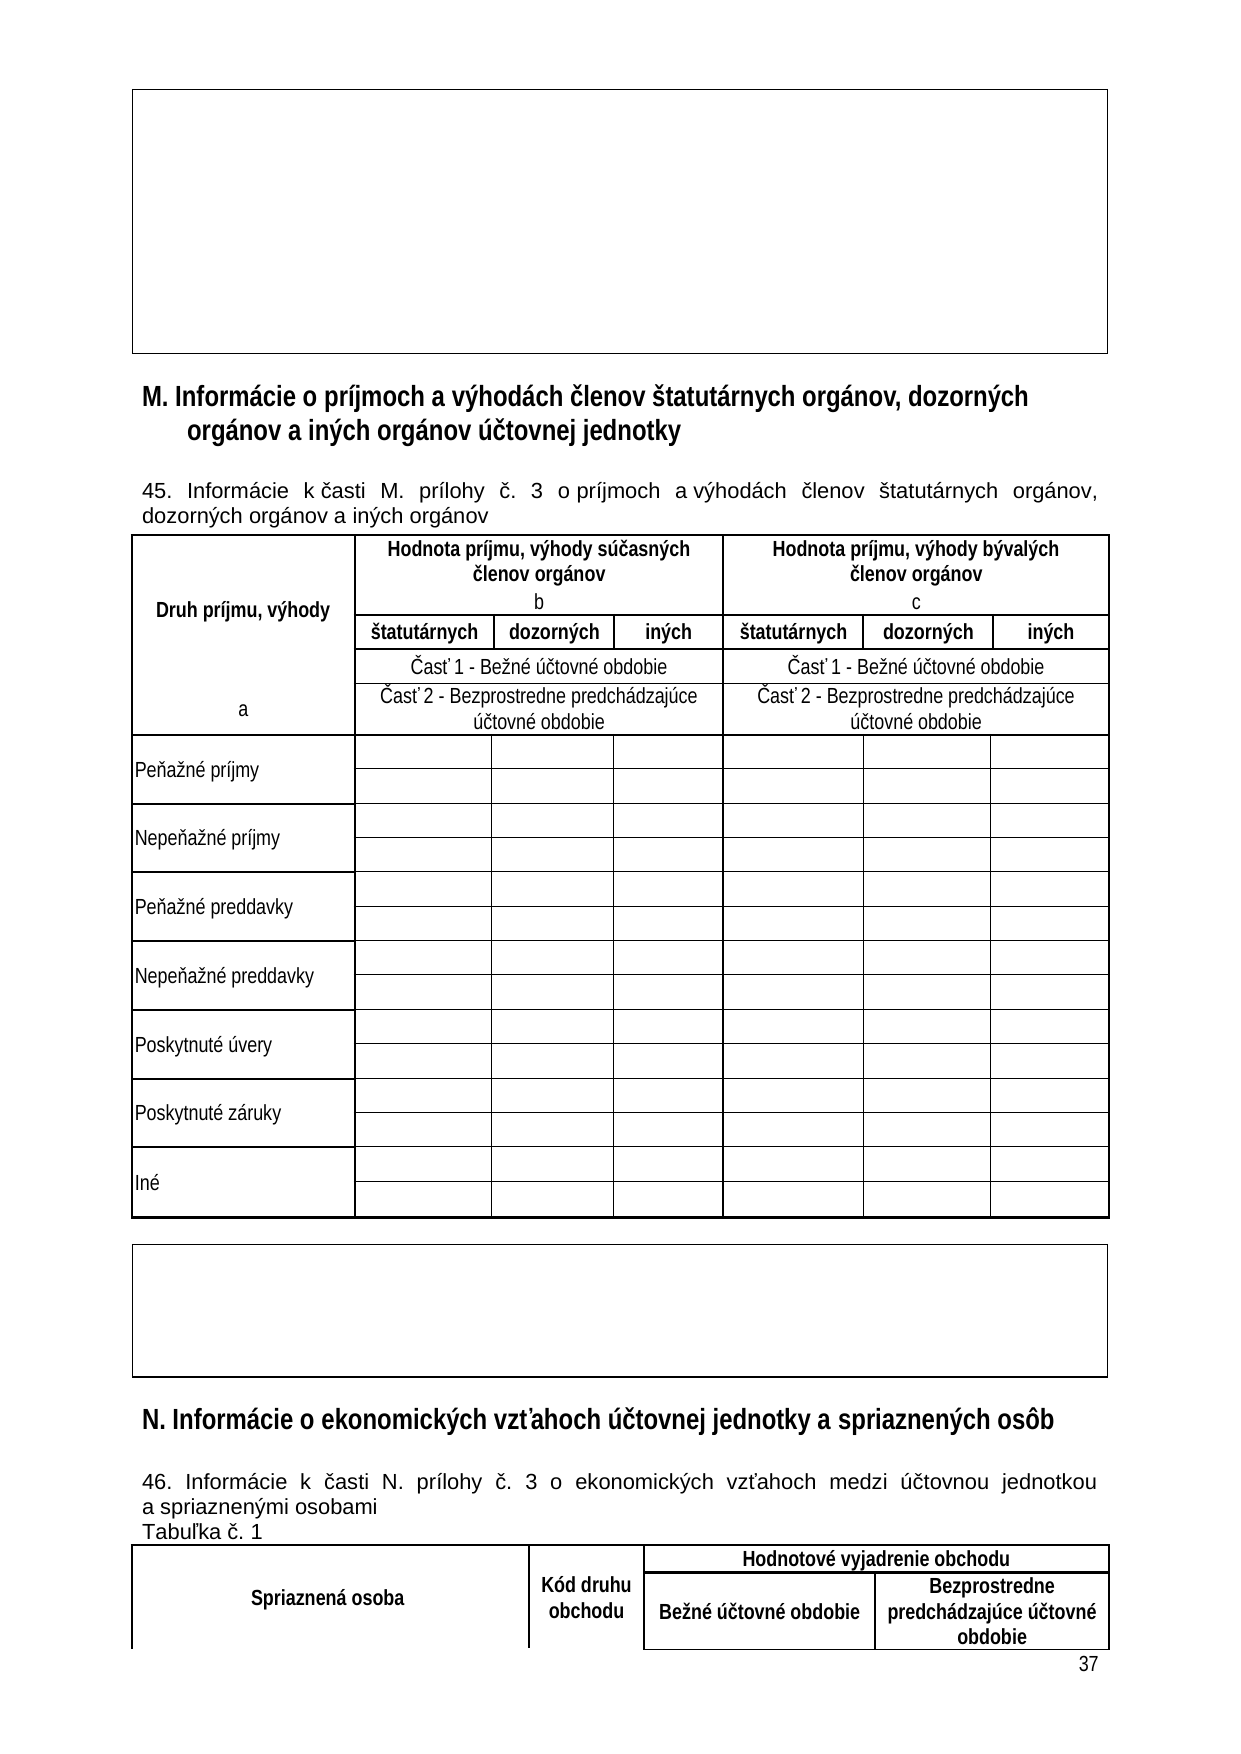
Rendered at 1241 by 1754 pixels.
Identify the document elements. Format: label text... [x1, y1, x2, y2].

table_cell [991, 1044, 1108, 1077]
table_cell [724, 1147, 863, 1181]
table_cell [614, 1113, 722, 1146]
table_cell [864, 769, 990, 802]
table_header [133, 1245, 1107, 1376]
table_cell [991, 907, 1108, 940]
table_header Druh príjmu, výhody [133, 536, 354, 682]
table_header Kód druhu obchodu [529, 1546, 643, 1649]
table_cell Iné [133, 1148, 354, 1216]
table_cell [492, 1113, 613, 1146]
table_cell Bezprostredne predchádzajúce účtovné obdobie [876, 1574, 1108, 1649]
table_cell Peňažné príjmy [133, 736, 354, 802]
table_cell [724, 941, 863, 974]
title 46. Informácie k časti N. prílohy č. 3 o ekonomických vzťahoch medzi účtovnou jednotkou a spriaznenými osobami [142, 1468, 1098, 1519]
table_cell Nepeňažné príjmy [133, 805, 354, 871]
table_cell [991, 1113, 1108, 1146]
table_cell [991, 1182, 1108, 1216]
table_cell [356, 872, 491, 906]
table_header Spriaznená osoba [133, 1546, 528, 1649]
table_cell [864, 1113, 990, 1146]
table_cell Nepeňažné preddavky [133, 942, 354, 1009]
table_cell [724, 1010, 863, 1043]
title 45. Informácie k časti M. prílohy č. 3 o príjmoch a výhodách členov štatutárnych orgánov, dozorných orgánov a iných orgánov [142, 477, 1098, 528]
table_cell [864, 872, 990, 906]
table_cell štatutárnych [356, 616, 493, 648]
table_cell [614, 975, 722, 1009]
table_cell [492, 1079, 613, 1112]
subtitle M. Informácie o príjmoch a výhodách členov štatutárnych orgánov, dozorných orgánov a iných orgánov účtovnej jednotky [142, 379, 1098, 446]
table_header Hodnota príjmu, výhody súčasných členov orgánov [356, 536, 722, 586]
table_cell [356, 838, 491, 871]
table_cell [492, 1044, 613, 1077]
title Tabuľka č. 1 [142, 1519, 1098, 1544]
table_cell [991, 736, 1108, 768]
subtitle N. Informácie o ekonomických vzťahoch účtovnej jednotky a spriaznených osôb [142, 1402, 1098, 1436]
table_cell [864, 1182, 990, 1216]
table_cell [991, 975, 1108, 1009]
table_cell Časť 2 - Bezprostredne predchádzajúce účtovné obdobie [356, 684, 722, 734]
table_cell [864, 804, 990, 837]
table_cell Bežné účtovné obdobie [645, 1574, 874, 1649]
table_cell [614, 907, 722, 940]
table_cell [492, 907, 613, 940]
table_cell [614, 736, 722, 768]
table_cell Peňažné preddavky [133, 873, 354, 940]
table_cell [356, 736, 491, 768]
table_cell [492, 1182, 613, 1216]
table_cell [356, 1147, 491, 1181]
table_cell [614, 1079, 722, 1112]
table_cell [614, 804, 722, 837]
table_cell [492, 975, 613, 1009]
table_cell [864, 736, 990, 768]
table_cell [614, 1010, 722, 1043]
table_cell Poskytnuté úvery [133, 1011, 354, 1077]
table_cell iných [615, 616, 722, 648]
table_cell [991, 838, 1108, 871]
table_cell [356, 1044, 491, 1077]
table_cell [724, 1044, 863, 1077]
table_cell Časť 1 - Bežné účtovné obdobie [356, 650, 722, 682]
table_cell [492, 736, 613, 768]
table_cell [492, 872, 613, 906]
table_cell [864, 1044, 990, 1077]
table_cell [991, 1079, 1108, 1112]
table_cell [356, 1182, 491, 1216]
table_cell [356, 907, 491, 940]
table_cell [991, 769, 1108, 802]
table_cell [356, 975, 491, 1009]
table_cell Časť 2 - Bezprostredne predchádzajúce účtovné obdobie [724, 684, 1108, 734]
table_cell [724, 907, 863, 940]
table_cell c [724, 586, 1108, 614]
table_cell [864, 1147, 990, 1181]
table_cell Poskytnuté záruky [133, 1080, 354, 1146]
table_cell [492, 838, 613, 871]
table_cell [864, 1079, 990, 1112]
table_header [133, 90, 1107, 353]
table_cell dozorných [864, 616, 992, 648]
table_cell [356, 1010, 491, 1043]
table_cell [614, 838, 722, 871]
table_cell [724, 838, 863, 871]
table_cell [864, 941, 990, 974]
table_cell [614, 769, 722, 802]
table_header Hodnotové vyjadrenie obchodu [645, 1546, 1108, 1571]
table_cell [724, 804, 863, 837]
table_cell b [356, 586, 722, 614]
table_cell [356, 804, 491, 837]
table_cell [991, 941, 1108, 974]
table_cell [492, 804, 613, 837]
table_cell [614, 1044, 722, 1077]
table_cell [724, 975, 863, 1009]
table_header Hodnota príjmu, výhody bývalých členov orgánov [724, 536, 1108, 586]
table_cell [864, 838, 990, 871]
table_cell [356, 941, 491, 974]
table_cell [991, 804, 1108, 837]
table_cell [864, 1010, 990, 1043]
table_cell [991, 1010, 1108, 1043]
table_cell [492, 1147, 613, 1181]
table_cell [492, 769, 613, 802]
table_cell [991, 872, 1108, 906]
table_cell [356, 1113, 491, 1146]
table_cell [492, 941, 613, 974]
table_cell [864, 907, 990, 940]
table_cell [724, 872, 863, 906]
table_cell štatutárnych [724, 616, 862, 648]
table_cell Časť 1 - Bežné účtovné obdobie [724, 650, 1108, 682]
table_cell [614, 872, 722, 906]
table_cell [724, 1079, 863, 1112]
table_cell [614, 1182, 722, 1216]
table_cell [356, 1079, 491, 1112]
table_cell [724, 769, 863, 802]
table_cell [614, 1147, 722, 1181]
table_cell iných [994, 616, 1108, 648]
table_cell [724, 736, 863, 768]
table_cell [614, 941, 722, 974]
table_cell [864, 975, 990, 1009]
table_cell [356, 769, 491, 802]
table_cell a [133, 683, 354, 734]
table_cell [492, 1010, 613, 1043]
table_cell [724, 1182, 863, 1216]
table_cell [724, 1113, 863, 1146]
table_cell [991, 1147, 1108, 1181]
table_cell dozorných [495, 616, 613, 648]
